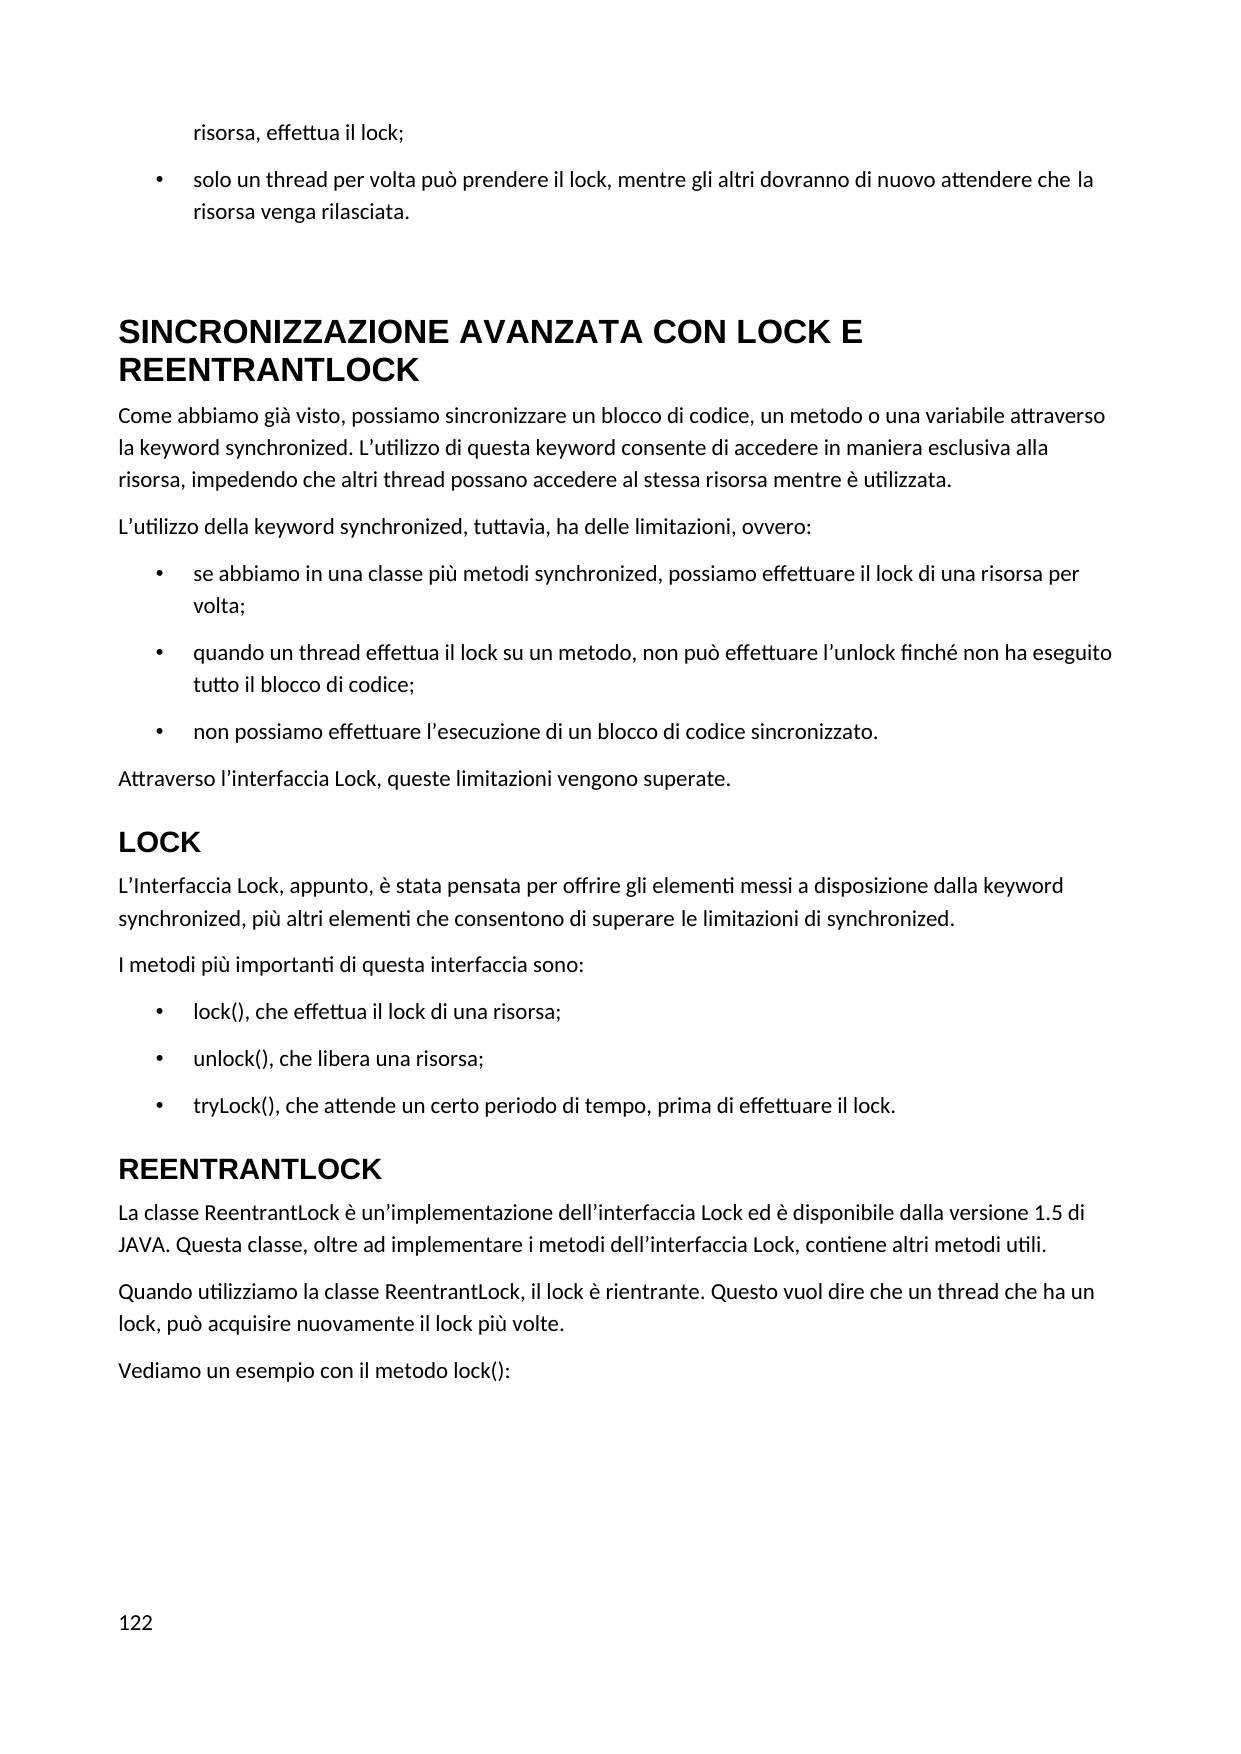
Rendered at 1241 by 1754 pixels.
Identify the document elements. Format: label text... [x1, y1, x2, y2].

list lock(), che effettua il lock di una risorsa; [156, 997, 1122, 1025]
list quando un thread effettua il lock su un metodo, non può effettuare l’unlock finché non ha eseguito tutto il blocco di codice; [156, 638, 1122, 698]
text Vediamo un esempio con il metodo lock(): [118, 1356, 1122, 1384]
text Attraverso l’interfaccia Lock, queste limitazioni vengono superate. [118, 764, 1122, 792]
list solo un thread per volta può prendere il lock, mentre gli altri dovranno di nuovo attendere che la risorsa venga rilasciata. [156, 165, 1122, 225]
list unlock(), che libera una risorsa; [156, 1044, 1122, 1072]
list se abbiamo in una classe più metodi synchronized, possiamo effettuare il lock di una risorsa per volta; [156, 559, 1122, 619]
text Quando utilizziamo la classe ReentrantLock, il lock è rientrante. Questo vuol dire che un thread che ha un lock, può acquisire nuovamente il lock più volte. [118, 1277, 1122, 1337]
text La classe ReentrantLock è un’implementazione dell’interfaccia Lock ed è disponibile dalla versione 1.5 di JAVA. Questa classe, oltre ad implementare i metodi dell’interfaccia Lock, contiene altri metodi utili. [118, 1198, 1122, 1258]
list tryLock(), che attende un certo periodo di tempo, prima di effettuare il lock. [156, 1091, 1122, 1119]
text L’Interfaccia Lock, appunto, è stata pensata per offrire gli elementi messi a disposizione dalla keyword synchronized, più altri elementi che consentono di superare le limitazioni di synchronized. [118, 871, 1122, 932]
text L’utilizzo della keyword synchronized, tuttavia, ha delle limitazioni, ovvero: [118, 512, 1122, 540]
text I metodi più importanti di questa interfaccia sono: [118, 950, 1122, 978]
subtitle REENTRANTLOCK [118, 1152, 1122, 1186]
subtitle LOCK [118, 825, 1122, 859]
text Come abbiamo già visto, possiamo sincronizzare un blocco di codice, un metodo o una variabile attraverso la keyword synchronized. L’utilizzo di questa keyword consente di accedere in maniera esclusiva alla risorsa, impedendo che altri thread possano accedere al stessa risorsa mentre è utilizzata. [118, 401, 1122, 494]
list non possiamo effettuare l’esecuzione di un blocco di codice sincronizzato. [156, 717, 1122, 745]
subtitle SINCRONIZZAZIONE AVANZATA CON LOCK E REENTRANTLOCK [118, 311, 1122, 389]
list risorsa, effettua il lock; [156, 118, 1122, 146]
